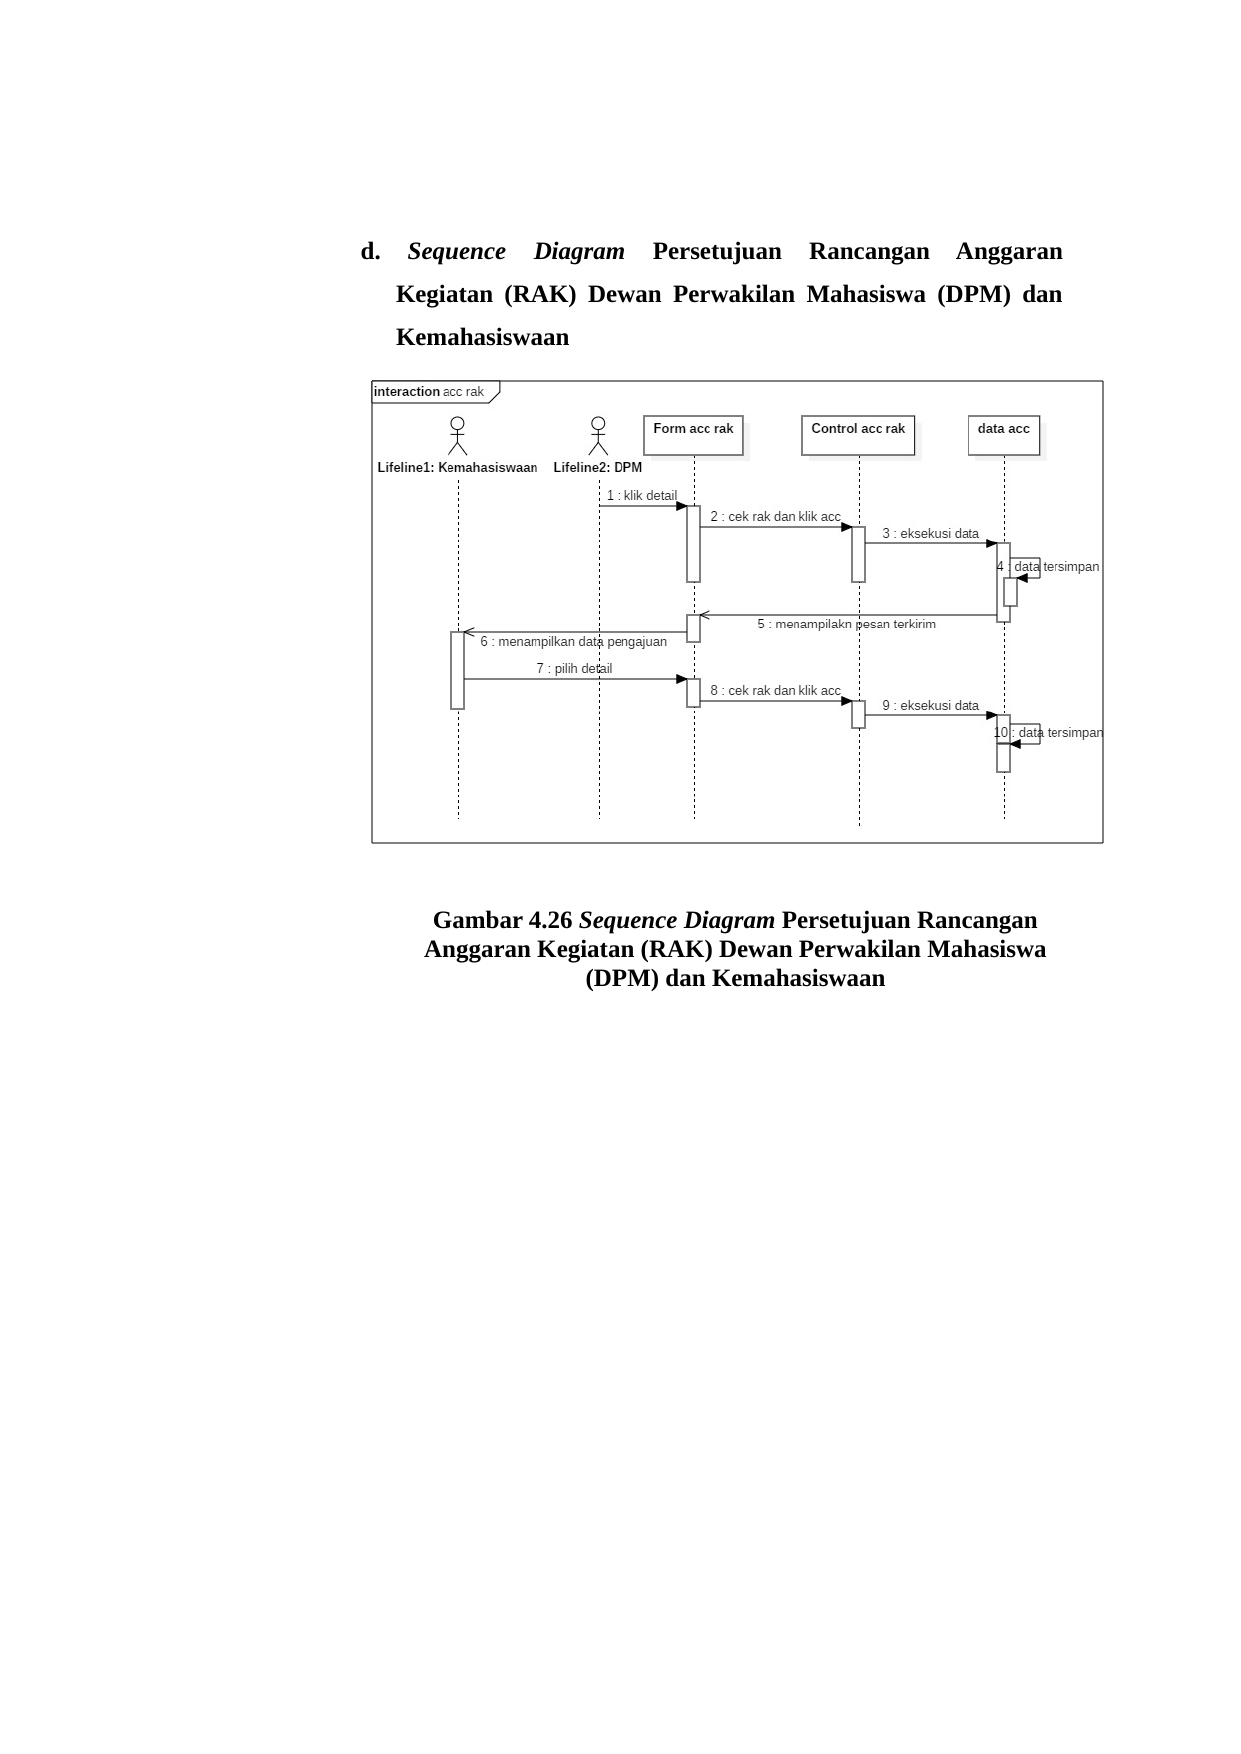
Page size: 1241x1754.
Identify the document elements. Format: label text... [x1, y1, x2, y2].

picture [362, 371, 1117, 859]
table_header [417, 859, 1062, 893]
text Gambar 4.26 Sequence Diagram Persetujuan Rancangan Anggaran Kegiatan (RAK) Dewan Perwakilan Mahasiswa (DPM) dan Kemahasiswaan [407, 905, 1063, 991]
table_header [417, 366, 1062, 371]
list Sequence Diagram Persetujuan Rancangan Anggaran Kegiatan (RAK) Dewan Perwakilan Mahasiswa (DPM) dan Kemahasiswaan [360, 236, 1063, 351]
